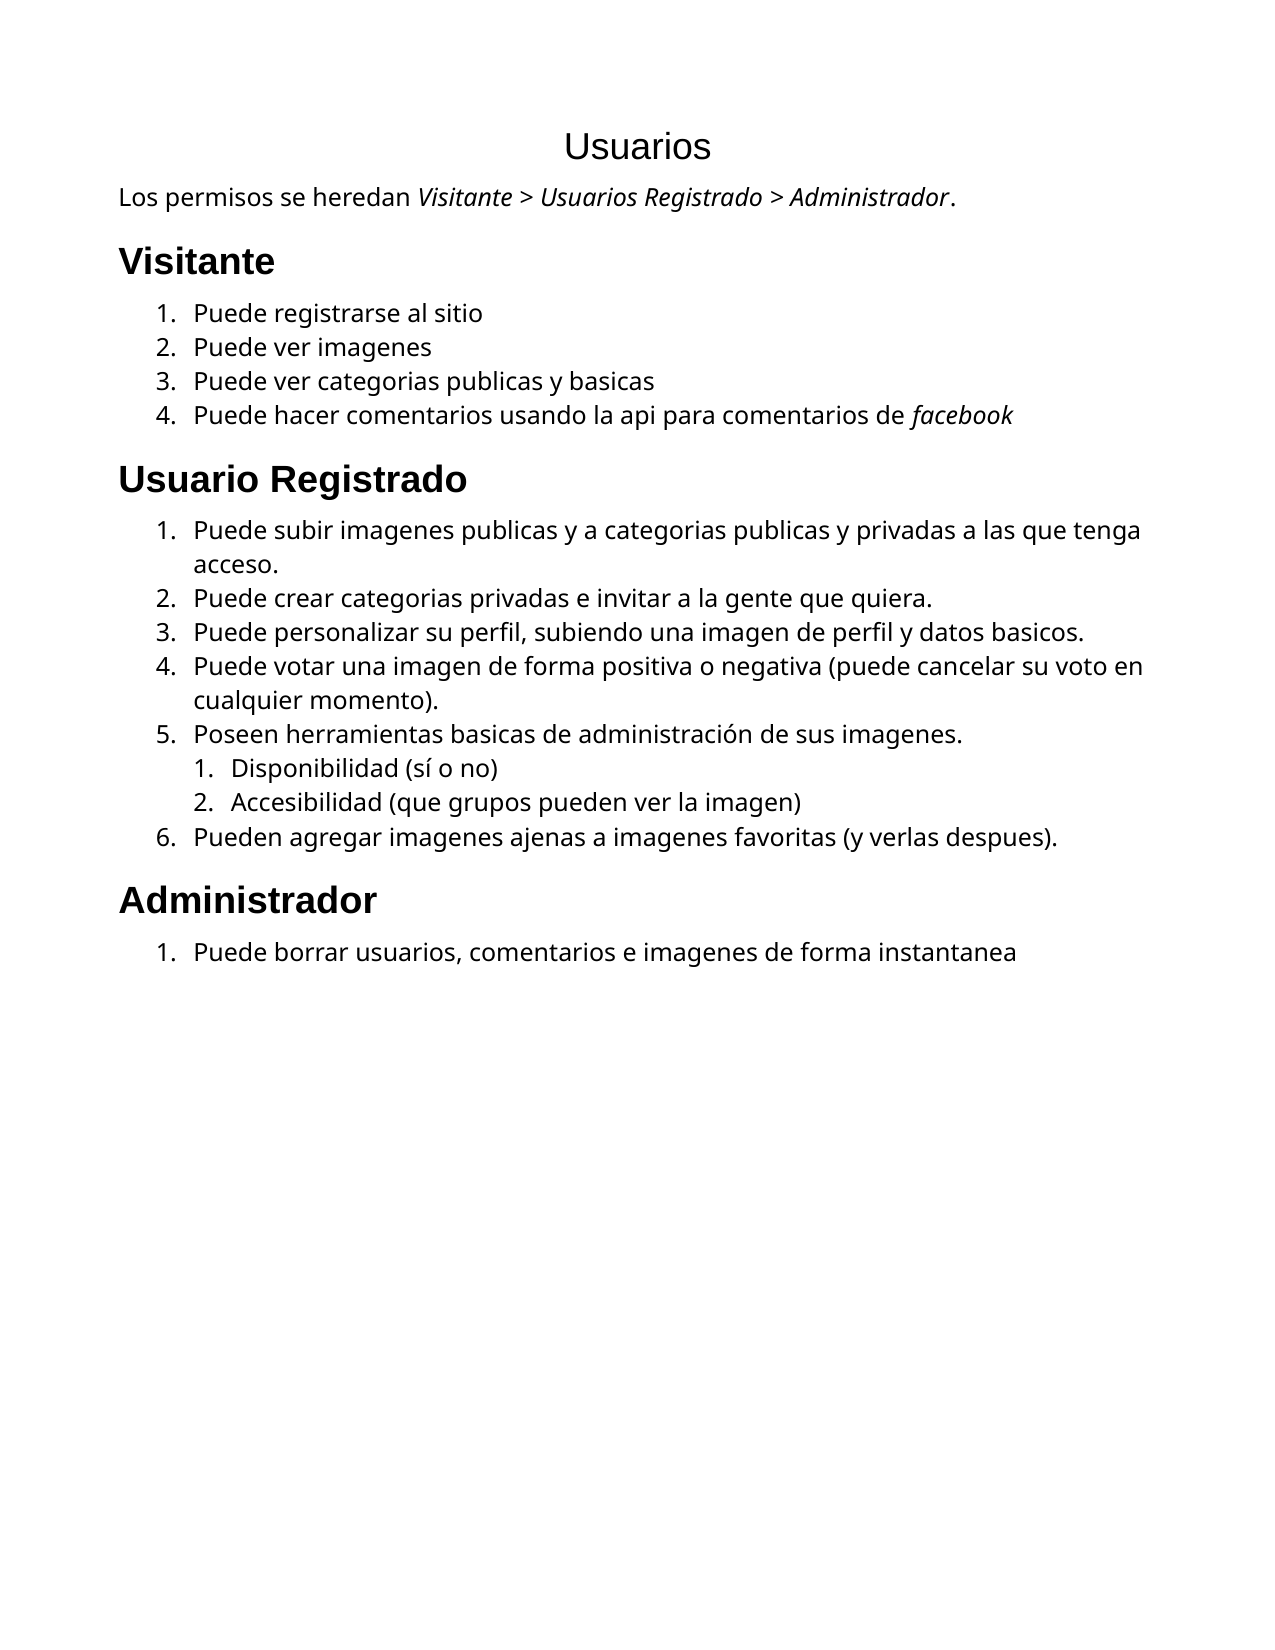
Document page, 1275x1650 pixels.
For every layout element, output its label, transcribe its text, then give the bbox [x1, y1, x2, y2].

list Puede personalizar su perfil, subiendo una imagen de perfil y datos basicos. [156, 615, 1157, 649]
list Puede ver categorias publicas y basicas [156, 363, 1157, 397]
list Puede hacer comentarios usando la api para comentarios de facebook [156, 397, 1157, 431]
list Puede borrar usuarios, comentarios e imagenes de forma instantanea [156, 934, 1157, 968]
subtitle Administrador [118, 878, 1157, 922]
list Puede subir imagenes publicas y a categorias publicas y privadas a las que tenga acceso. [156, 513, 1157, 581]
list Disponibilidad (sí o no) [193, 751, 1157, 785]
list Puede crear categorias privadas e invitar a la gente que quiera. [156, 581, 1157, 615]
subtitle Usuario Registrado [118, 456, 1157, 500]
list Poseen herramientas basicas de administración de sus imagenes. [156, 717, 1157, 751]
text Los permisos se heredan Visitante > Usuarios Registrado > Administrador. [118, 180, 1157, 214]
list Puede registrarse al sitio [156, 295, 1157, 329]
list Puede ver imagenes [156, 329, 1157, 363]
list Pueden agregar imagenes ajenas a imagenes favoritas (y verlas despues). [156, 819, 1157, 853]
subtitle Visitante [118, 239, 1157, 283]
list Puede votar una imagen de forma positiva o negativa (puede cancelar su voto en cualquier momento). [156, 649, 1157, 717]
subtitle Usuarios [118, 124, 1157, 167]
list Accesibilidad (que grupos pueden ver la imagen) [193, 785, 1157, 819]
